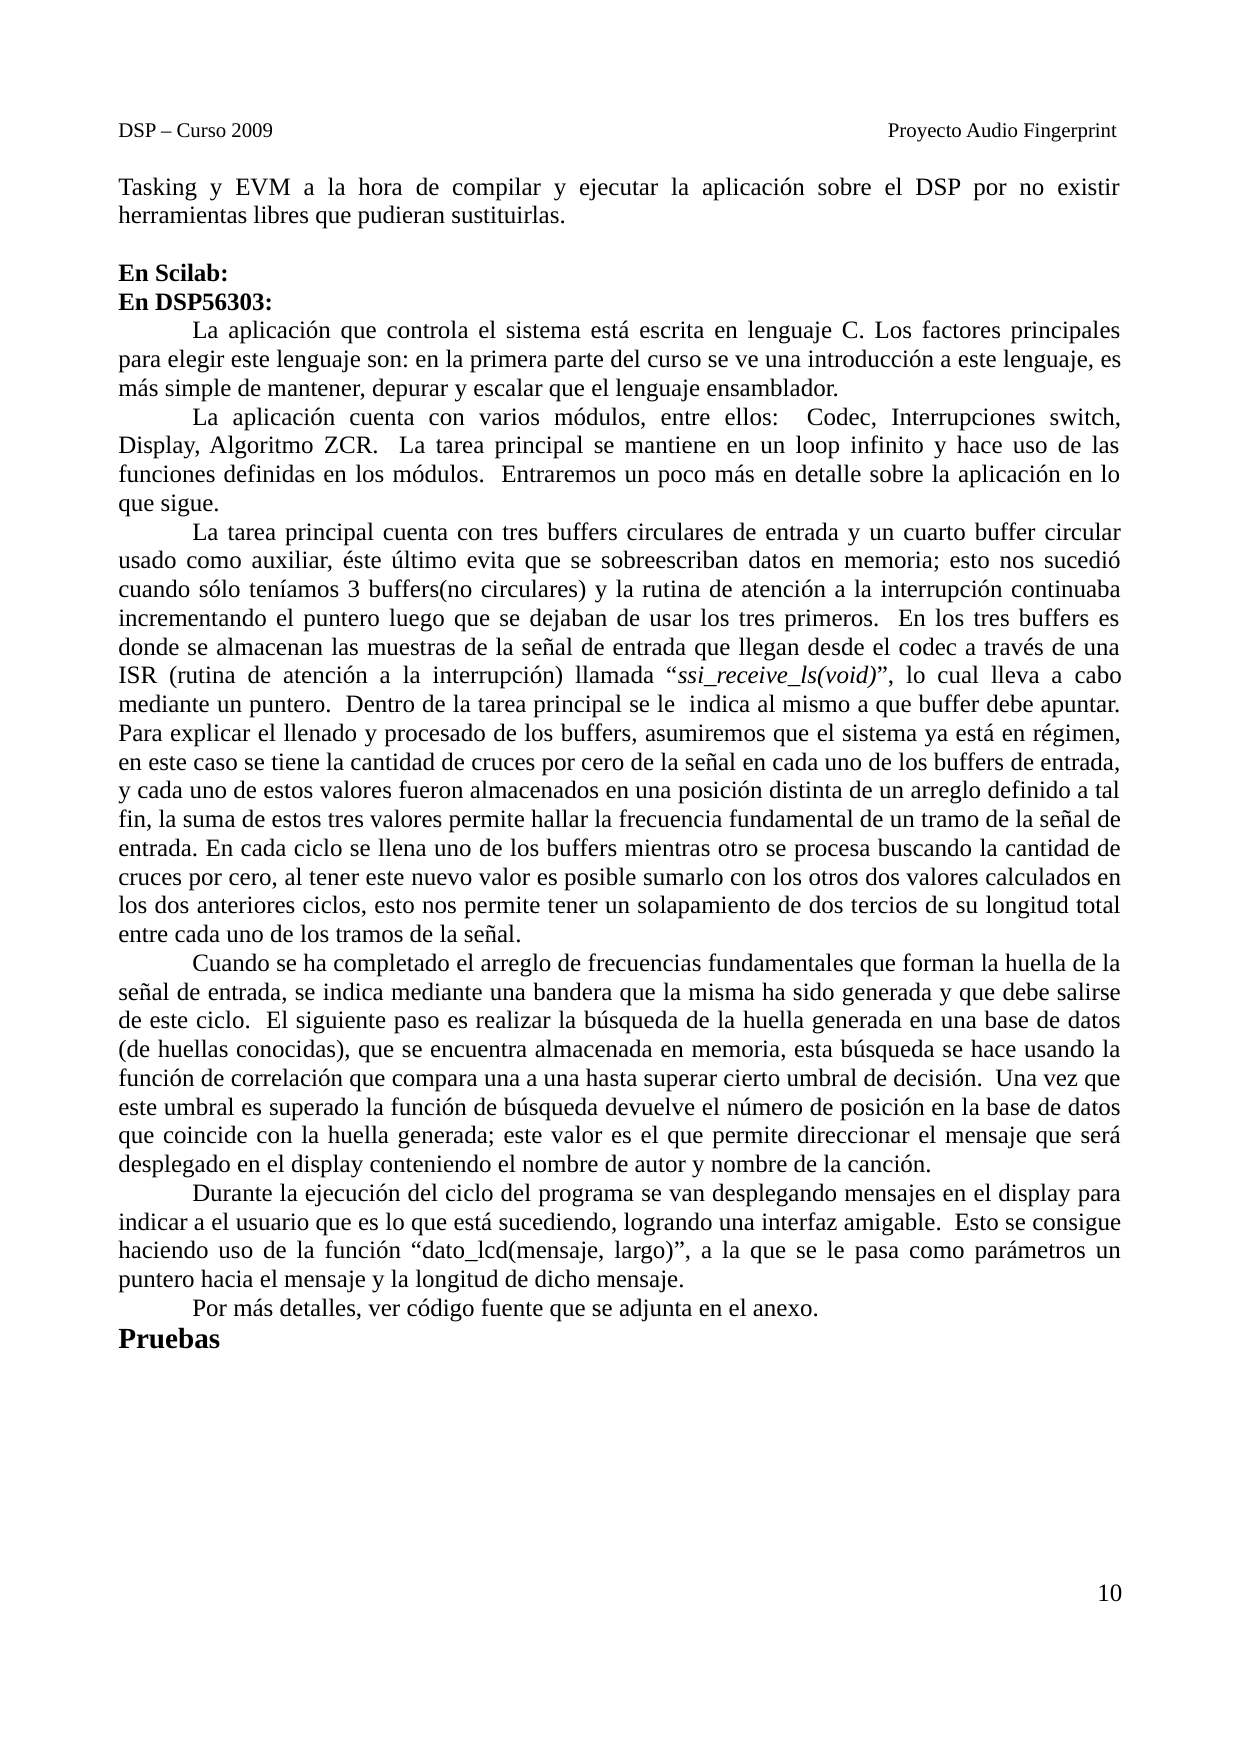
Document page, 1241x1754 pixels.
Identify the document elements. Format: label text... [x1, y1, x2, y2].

text En DSP56303: [118, 287, 1122, 315]
text En Scilab: [118, 258, 1122, 287]
text La tarea principal cuenta con tres buffers circulares de entrada y un cuarto buffer circular usado como auxiliar, éste último evita que se sobreescriban datos en memoria; esto nos sucedió cuando sólo teníamos 3 buffers(no circulares) y la rutina de atención a la interrupción continuaba incrementando el puntero luego que se dejaban de usar los tres primeros. En los tres buffers es donde se almacenan las muestras de la señal de entrada que llegan desde el codec a través de una ISR (rutina de atención a la interrupción) llamada “ssi_receive_ls(void)”, lo cual lleva a cabo mediante un puntero. Dentro de la tarea principal se le indica al mismo a que buffer debe apuntar. Para explicar el llenado y procesado de los buffers, asumiremos que el sistema ya está en régimen, en este caso se tiene la cantidad de cruces por cero de la señal en cada uno de los buffers de entrada, y cada uno de estos valores fueron almacenados en una posición distinta de un arreglo definido a tal fin, la suma de estos tres valores permite hallar la frecuencia fundamental de un tramo de la señal de entrada. En cada ciclo se llena uno de los buffers mientras otro se procesa buscando la cantidad de cruces por cero, al tener este nuevo valor es posible sumarlo con los otros dos valores calculados en los dos anteriores ciclos, esto nos permite tener un solapamiento de dos tercios de su longitud total entre cada uno de los tramos de la señal. [118, 517, 1122, 948]
text La aplicación cuenta con varios módulos, entre ellos: Codec, Interrupciones switch, Display, Algoritmo ZCR. La tarea principal se mantiene en un loop infinito y hace uso de las funciones definidas en los módulos. Entraremos un poco más en detalle sobre la aplicación en lo que sigue. [118, 402, 1122, 517]
text Durante la ejecución del ciclo del programa se van desplegando mensajes en el display para indicar a el usuario que es lo que está sucediendo, logrando una interfaz amigable. Esto se consigue haciendo uso de la función “dato_lcd(mensaje, largo)”, a la que se le pasa como parámetros un puntero hacia el mensaje y la longitud de dicho mensaje. [118, 1178, 1122, 1293]
text Cuando se ha completado el arreglo de frecuencias fundamentales que forman la huella de la señal de entrada, se indica mediante una bandera que la misma ha sido generada y que debe salirse de este ciclo. El siguiente paso es realizar la búsqueda de la huella generada en una base de datos (de huellas conocidas), que se encuentra almacenada en memoria, esta búsqueda se hace usando la función de correlación que compara una a una hasta superar cierto umbral de decisión. Una vez que este umbral es superado la función de búsqueda devuelve el número de posición en la base de datos que coincide con la huella generada; este valor es el que permite direccionar el mensaje que será desplegado en el display conteniendo el nombre de autor y nombre de la canción. [118, 948, 1122, 1178]
text Por más detalles, ver código fuente que se adjunta en el anexo. [118, 1293, 1122, 1322]
text La aplicación que controla el sistema está escrita en lenguaje C. Los factores principales para elegir este lenguaje son: en la primera parte del curso se ve una introducción a este lenguaje, es más simple de mantener, depurar y escalar que el lenguaje ensamblador. [118, 315, 1122, 402]
text Tasking y EVM a la hora de compilar y ejecutar la aplicación sobre el DSP por no existir herramientas libres que pudieran sustituirlas. [118, 172, 1122, 229]
text Pruebas [118, 1322, 1122, 1355]
